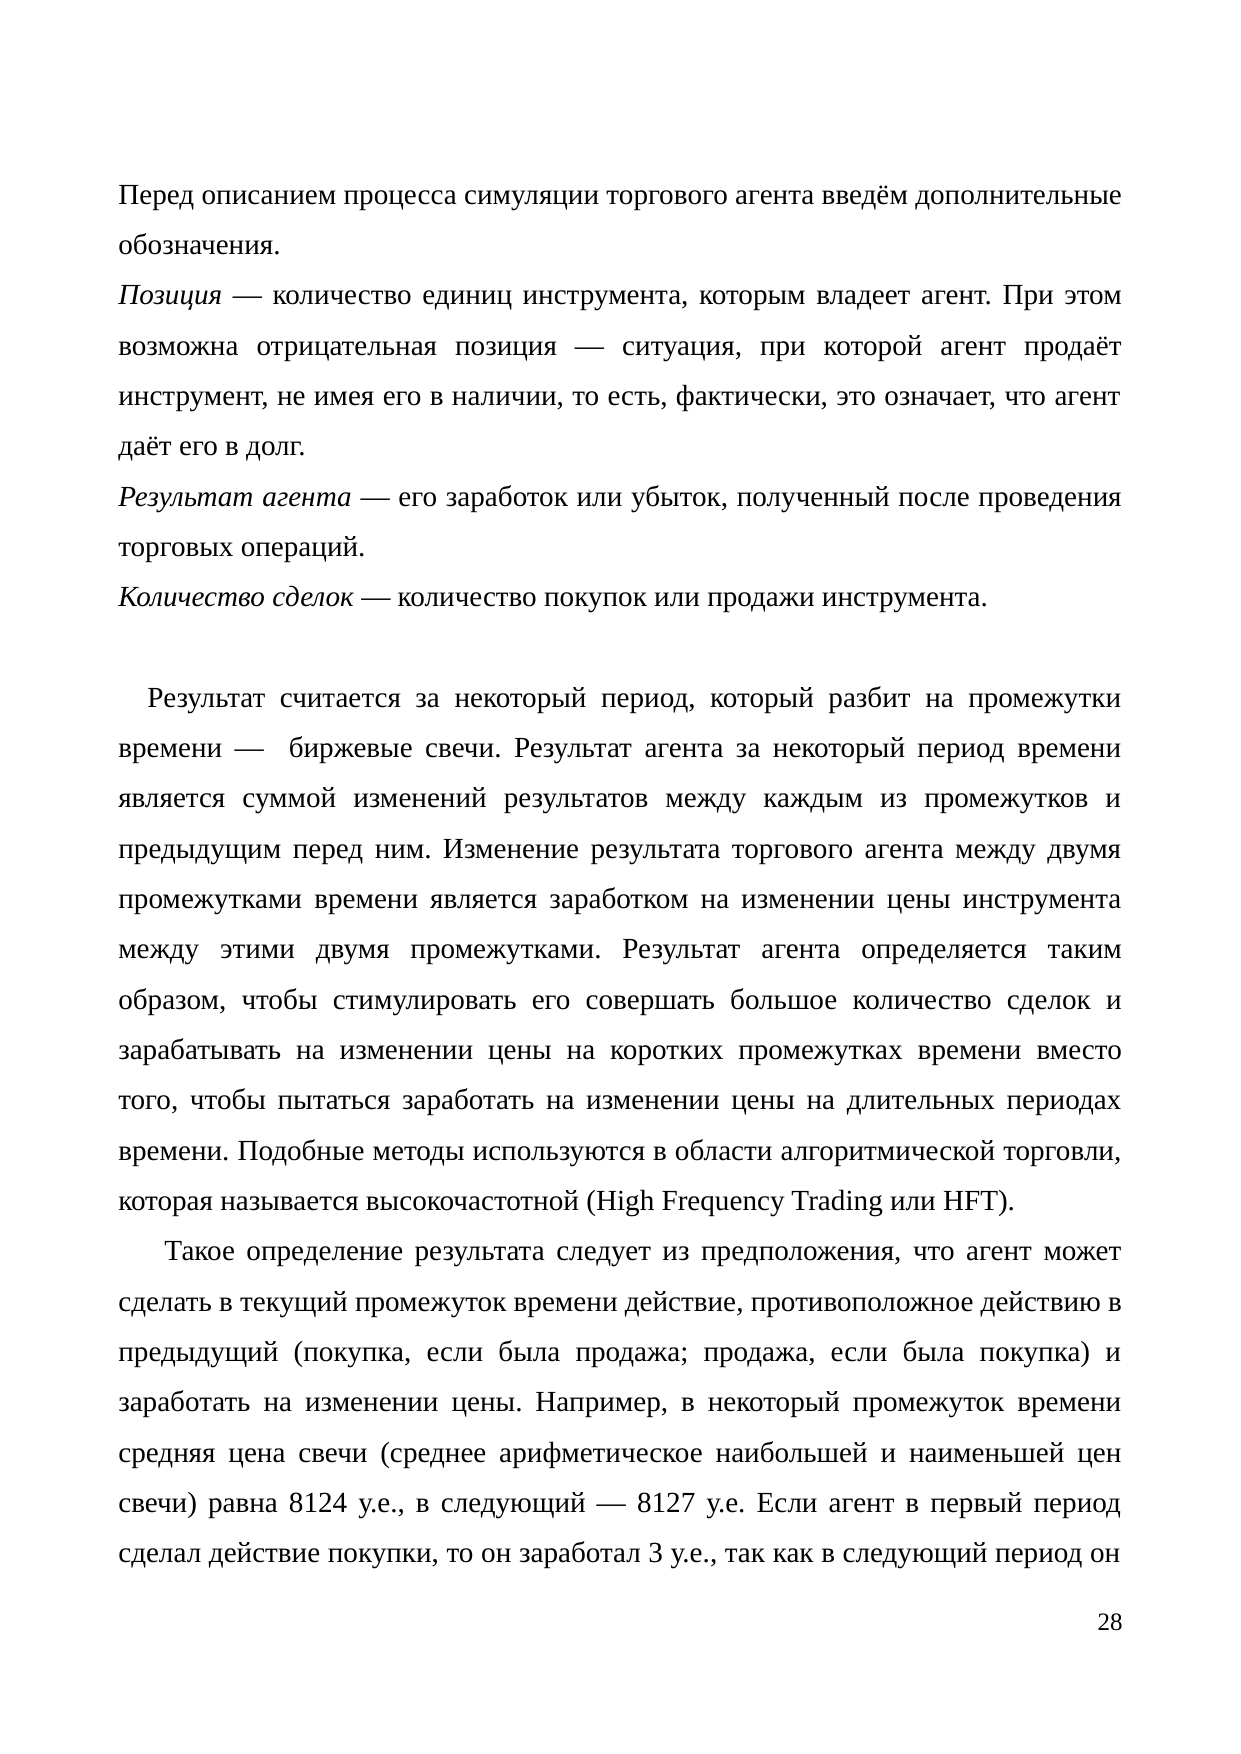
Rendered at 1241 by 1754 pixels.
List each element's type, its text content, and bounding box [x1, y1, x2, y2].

list Результат агента — его заработок или убыток, полученный после проведения торговых операций. [118, 479, 1122, 563]
list Перед описанием процесса симуляции торгового агента введём дополнительные обозначения. [118, 177, 1122, 261]
list Такое определение результата следует из предположения, что агент может сделать в текущий промежуток времени действие, противоположное действию в предыдущий (покупка, если была продажа; продажа, если была покупка) и заработать на изменении цены. Например, в некоторый промежуток времени средняя цена свечи (среднее арифметическое наибольшей и наименьшей цен свечи) равна 8124 у.е., в следующий — 8127 у.е. Если агент в первый период сделал действие покупки, то он заработал 3 у.е., так как в следующий период он [118, 1233, 1122, 1569]
list Позиция — количество единиц инструмента, которым владеет агент. При этом возможна отрицательная позиция — ситуация, при которой агент продаёт инструмент, не имея его в наличии, то есть, фактически, это означает, что агент даёт его в долг. [118, 277, 1122, 462]
list Количество сделок — количество покупок или продажи инструмента. [118, 579, 1122, 613]
list Результат считается за некоторый период, который разбит на промежутки времени — биржевые свечи. Результат агента за некоторый период времени является суммой изменений результатов между каждым из промежутков и предыдущим перед ним. Изменение результата торгового агента между двумя промежутками времени является заработком на изменении цены инструмента между этими двумя промежутками. Результат агента определяется таким образом, чтобы стимулировать его совершать большое количество сделок и зарабатывать на изменении цены на коротких промежутках времени вместо того, чтобы пытаться заработать на изменении цены на длительных периодах времени. Подобные методы используются в области алгоритмической торговли, которая называется высокочастотной (High Frequency Trading или HFT). [118, 680, 1122, 1217]
